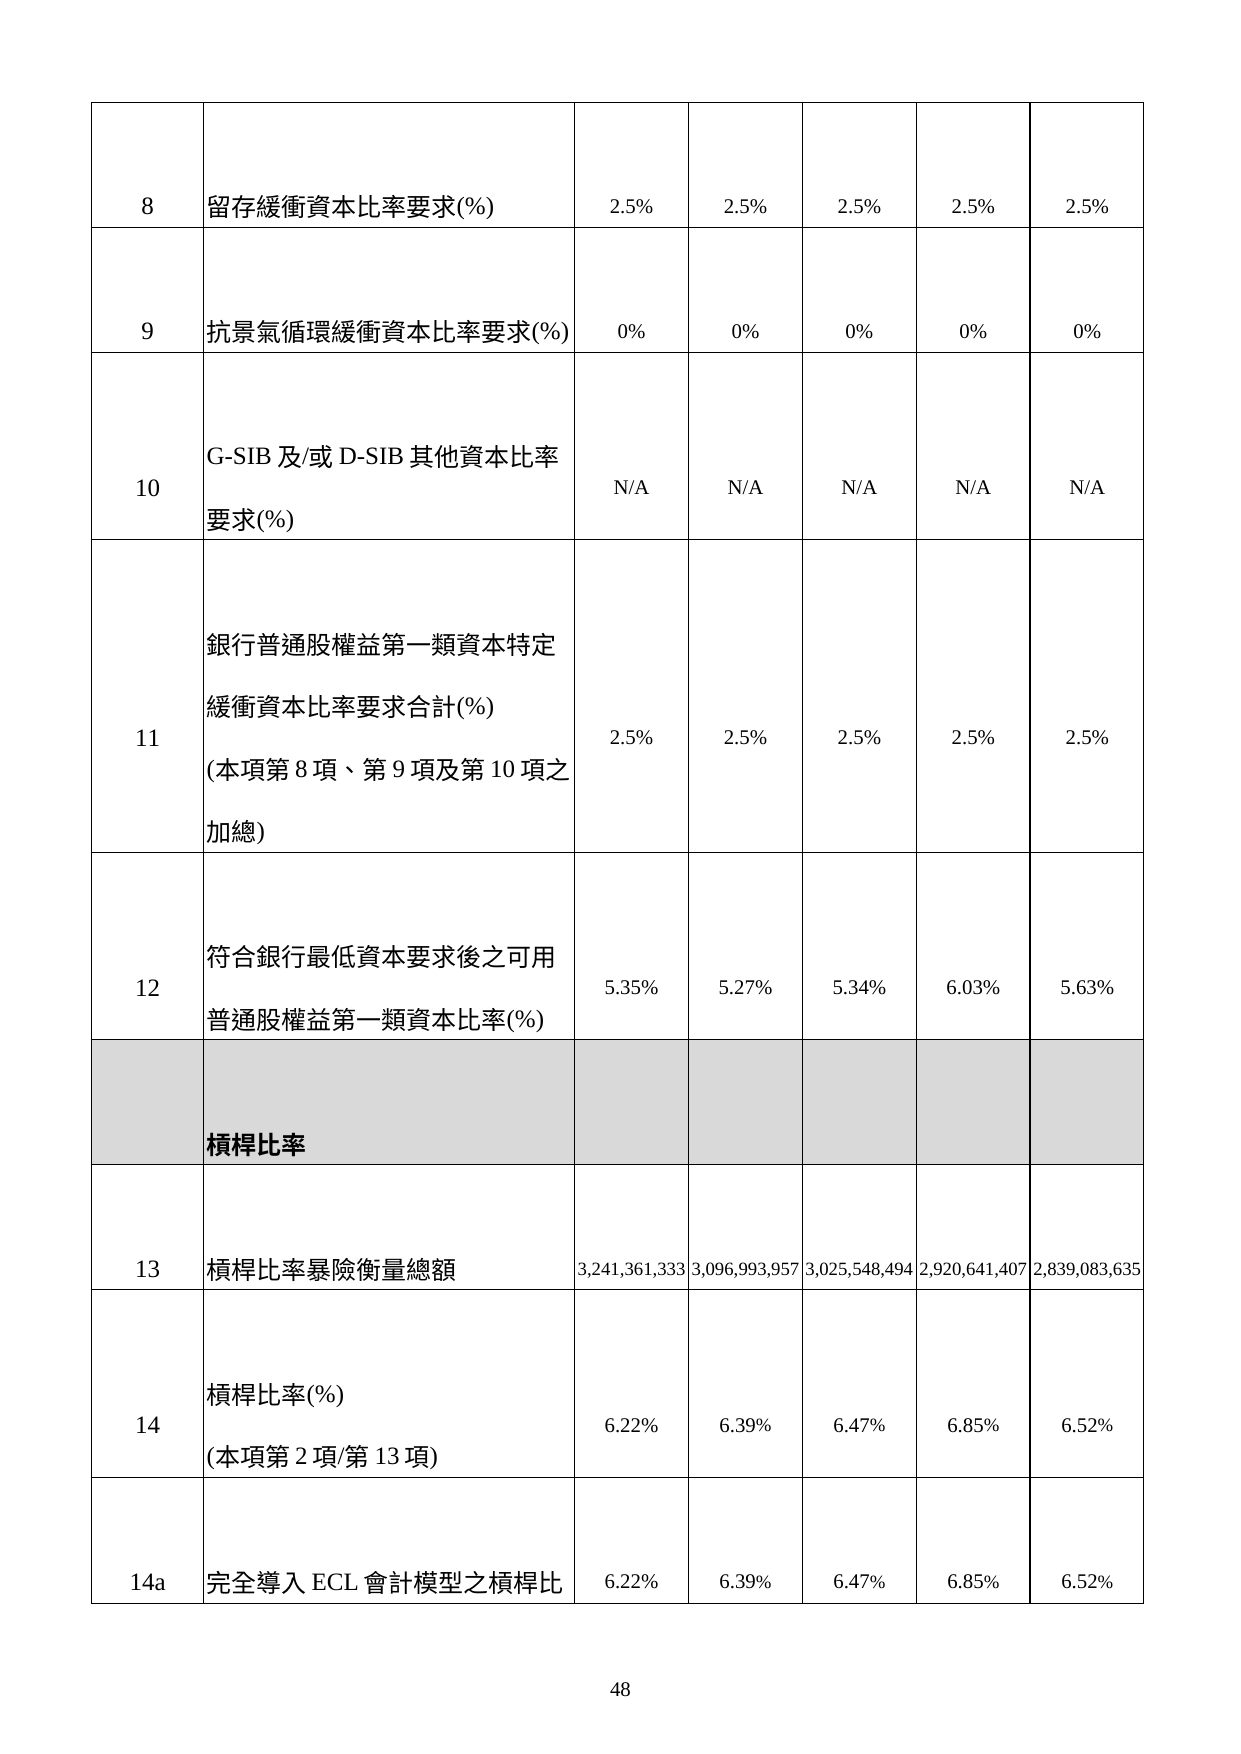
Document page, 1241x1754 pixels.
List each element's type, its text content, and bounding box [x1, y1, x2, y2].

table_cell 3,096,993,957 [689, 1165, 802, 1289]
table_cell [1144, 1289, 1149, 1477]
table_cell 5.27% [689, 853, 802, 1039]
table_cell [1144, 1039, 1149, 1164]
table_cell N/A [689, 353, 802, 539]
table_cell [689, 1040, 802, 1164]
table_cell 抗景氣循環緩衝資本比率要求(%) [204, 228, 574, 352]
table_cell [1144, 539, 1149, 852]
table_cell 2.5% [689, 540, 802, 852]
table_cell 2,920,641,407 [917, 1165, 1029, 1289]
table_cell 6.39% [689, 1290, 802, 1477]
table_cell 0% [689, 228, 802, 352]
table_cell 0% [1031, 228, 1143, 352]
table_cell 3,241,361,333 [575, 1165, 688, 1289]
table_cell 槓桿比率(%) (本項第2項/第13項) [204, 1290, 574, 1477]
table_cell 槓桿比率暴險衡量總額 [204, 1165, 574, 1289]
table_cell 14a [92, 1478, 203, 1603]
table_cell 0% [803, 228, 916, 352]
table_cell [1031, 1040, 1143, 1164]
table_cell 0% [575, 228, 688, 352]
table_cell 2.5% [689, 103, 802, 227]
table_cell 6.22% [575, 1290, 688, 1477]
table_cell N/A [917, 353, 1029, 539]
table_cell 2.5% [575, 540, 688, 852]
table_cell 2.5% [1031, 103, 1143, 227]
table_cell 11 [92, 540, 203, 852]
table_cell 銀行普通股權益第一類資本特定緩衝資本比率要求合計(%) (本項第8項、第9項及第10項之加總) [204, 540, 574, 852]
table_cell 0% [917, 228, 1029, 352]
table_cell [1144, 352, 1149, 539]
table_cell 5.35% [575, 853, 688, 1039]
table_cell 6.52% [1031, 1478, 1143, 1603]
table_cell 3,025,548,494 [803, 1165, 916, 1289]
table_cell 槓桿比率 [204, 1040, 574, 1164]
table_cell 14 [92, 1290, 203, 1477]
table_cell 13 [92, 1165, 203, 1289]
table_cell 6.85% [917, 1478, 1029, 1603]
table_cell 9 [92, 228, 203, 352]
table_cell [1144, 852, 1149, 1039]
table_cell 2.5% [803, 540, 916, 852]
table_cell G-SIB及/或D-SIB其他資本比率要求(%) [204, 353, 574, 539]
table_cell [917, 1040, 1029, 1164]
table_cell 留存緩衝資本比率要求(%) [204, 103, 574, 227]
table_cell [575, 1040, 688, 1164]
table_cell [92, 1040, 203, 1164]
table_cell 6.39% [689, 1478, 802, 1603]
table_cell 8 [92, 103, 203, 227]
table_cell 2.5% [917, 540, 1029, 852]
table_cell 2,839,083,635 [1031, 1165, 1143, 1289]
table_cell 6.47% [803, 1478, 916, 1603]
table_cell 2.5% [917, 103, 1029, 227]
table_cell 符合銀行最低資本要求後之可用普通股權益第一類資本比率(%) [204, 853, 574, 1039]
table_cell 2.5% [575, 103, 688, 227]
table_cell 5.34% [803, 853, 916, 1039]
table_cell N/A [1031, 353, 1143, 539]
table_cell 6.85% [917, 1290, 1029, 1477]
table_cell N/A [575, 353, 688, 539]
table_cell 完全導入ECL會計模型之槓桿比 [204, 1478, 574, 1603]
table_cell [1144, 1477, 1149, 1603]
table_cell 12 [92, 853, 203, 1039]
table_cell 2.5% [1031, 540, 1143, 852]
table_cell 2.5% [803, 103, 916, 227]
table_cell [1144, 102, 1149, 227]
table_cell [1144, 1164, 1149, 1289]
table_cell 6.03% [917, 853, 1029, 1039]
table_cell 10 [92, 353, 203, 539]
table_cell N/A [803, 353, 916, 539]
table_cell 6.47% [803, 1290, 916, 1477]
table_cell 6.22% [575, 1478, 688, 1603]
table_cell 6.52% [1031, 1290, 1143, 1477]
table_cell 5.63% [1031, 853, 1143, 1039]
table_cell [1144, 227, 1149, 352]
table_cell [803, 1040, 916, 1164]
